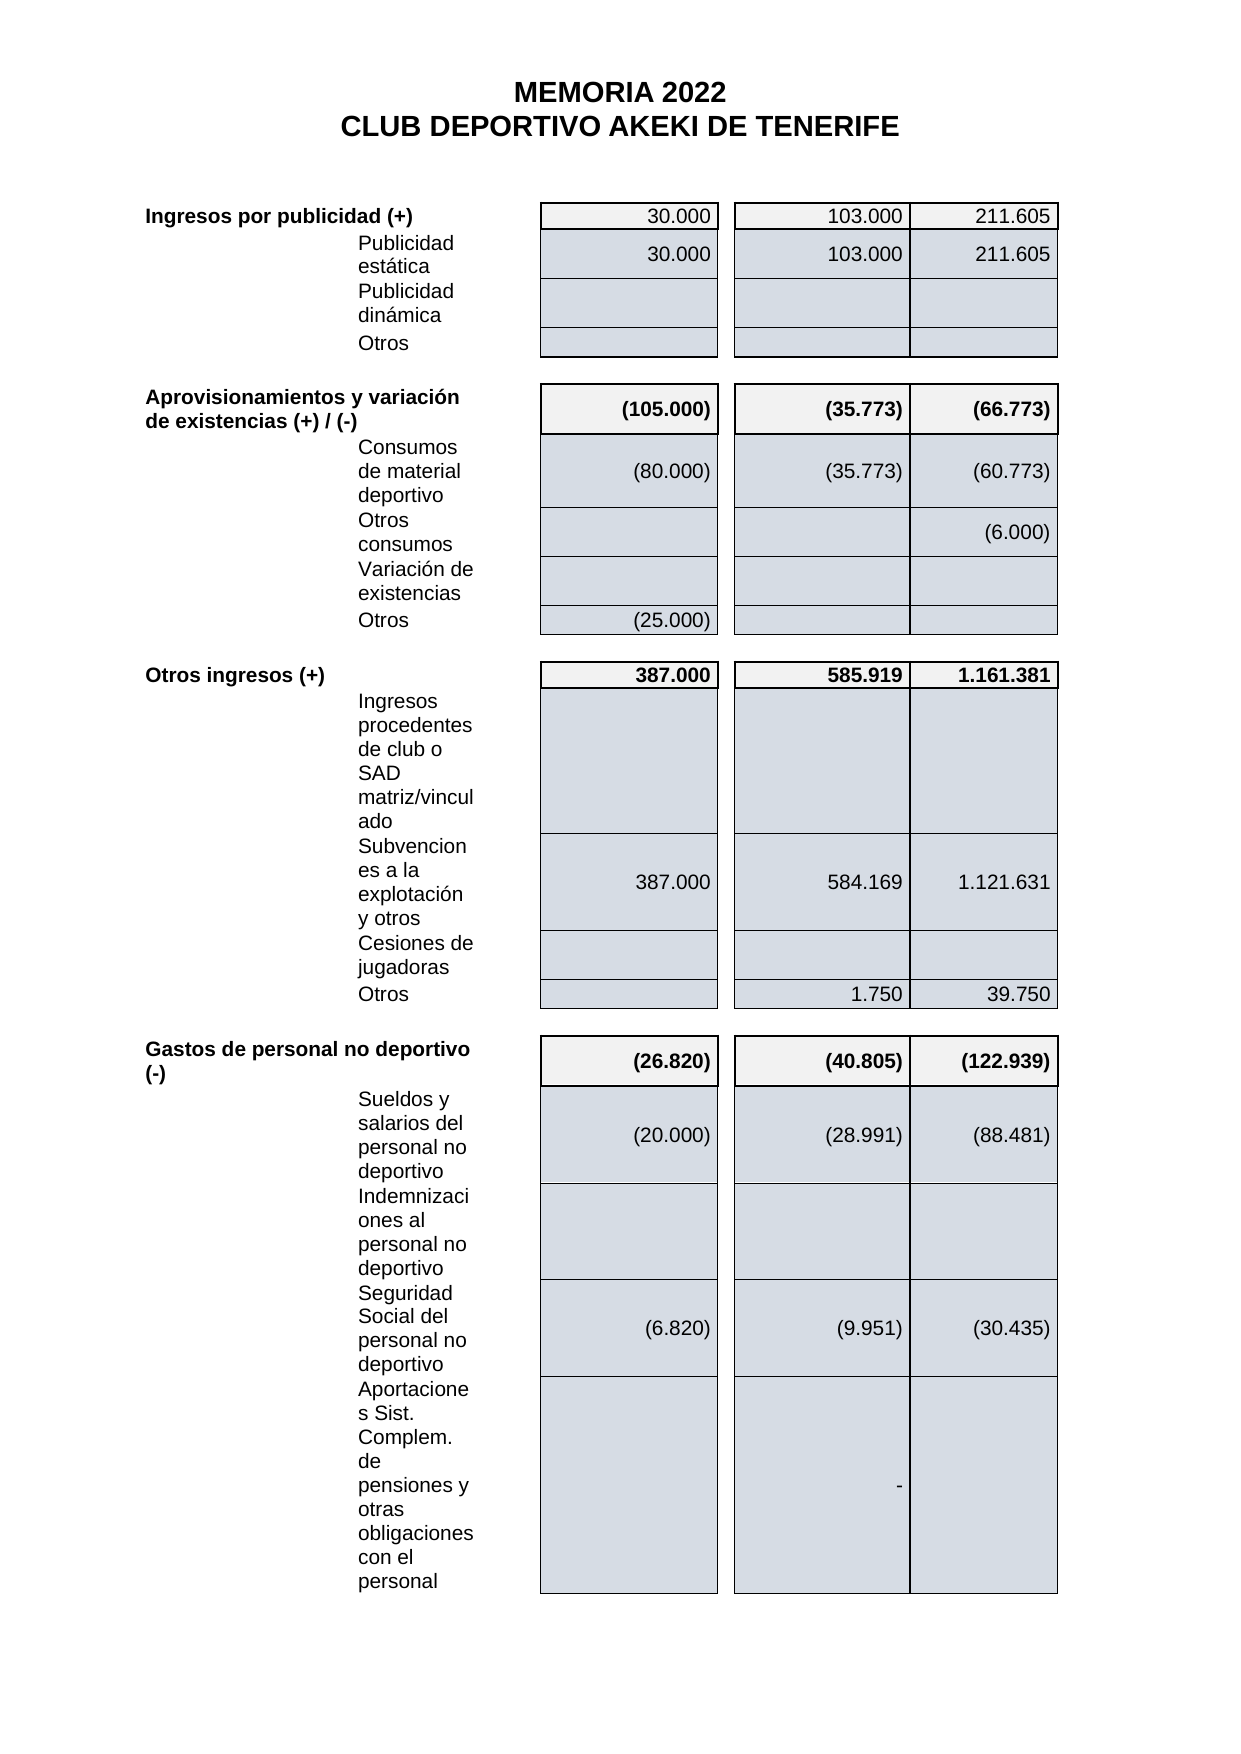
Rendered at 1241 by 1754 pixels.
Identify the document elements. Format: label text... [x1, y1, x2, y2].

table_cell (60.773) [911, 435, 1057, 507]
table_cell [541, 1184, 717, 1279]
table_cell [482, 1376, 540, 1593]
table_cell [718, 1183, 734, 1279]
table_cell Cesiones de jugadoras [351, 930, 482, 979]
table_cell (26.820) [542, 1037, 717, 1084]
table_cell Aportaciones Sist. Complem. de pensiones y otras obligaciones con el personal [351, 1376, 482, 1593]
table_cell [120, 634, 138, 661]
table_cell [719, 661, 734, 687]
table_cell [482, 433, 540, 507]
table_cell [1058, 356, 1135, 383]
table_cell 30.000 [541, 230, 717, 278]
table_cell [351, 1008, 482, 1034]
table_cell [351, 634, 482, 661]
table_cell [1058, 1008, 1135, 1034]
table_cell Ingresos por publicidad (+) [138, 202, 482, 228]
table_cell [482, 278, 540, 327]
table_cell Otros ingresos (+) [138, 661, 482, 687]
table_cell [482, 979, 540, 1008]
table_cell [1058, 833, 1135, 930]
table_cell Ingresos procedentes de club o SAD matriz/vinculado [351, 687, 482, 833]
table_cell [718, 507, 734, 556]
table_cell [482, 356, 541, 383]
table_cell (122.939) [911, 1037, 1057, 1084]
table_cell Seguridad Social del personal no deportivo [351, 1279, 482, 1376]
table_cell [138, 507, 351, 556]
table_cell [735, 279, 909, 327]
table_cell [911, 931, 1057, 979]
table_cell (28.991) [735, 1087, 909, 1182]
table_cell [718, 356, 734, 383]
table_cell [482, 661, 540, 687]
table_cell [120, 1008, 138, 1034]
table_cell [718, 634, 734, 661]
table_cell [138, 1376, 351, 1593]
table_cell 103.000 [735, 230, 909, 278]
table_cell [1058, 979, 1135, 1008]
table_cell [120, 1035, 138, 1084]
table_cell [482, 687, 540, 833]
table_cell [120, 1279, 138, 1376]
table_cell [138, 1008, 351, 1034]
table_cell [482, 1085, 540, 1182]
table_cell [120, 661, 138, 687]
table_cell (35.773) [736, 385, 909, 433]
table_cell [120, 433, 138, 507]
table_cell [911, 1184, 1057, 1279]
table_cell 584.169 [735, 834, 909, 930]
table_cell [718, 556, 734, 605]
table_cell [718, 1008, 734, 1034]
table_cell Otros [351, 605, 482, 634]
table_cell [718, 327, 734, 356]
table_cell [541, 557, 717, 605]
table_cell [120, 202, 138, 228]
table_cell [718, 687, 734, 833]
table_cell Indemnizaciones al personal no deportivo [351, 1183, 482, 1279]
table_cell Otros consumos [351, 507, 482, 556]
table_cell [138, 356, 351, 383]
table_cell [482, 634, 541, 661]
table_cell [911, 557, 1057, 605]
table_cell [482, 1035, 540, 1084]
table_cell [735, 1009, 910, 1034]
table_cell [138, 605, 351, 634]
table_cell 387.000 [541, 834, 717, 930]
table_cell [482, 383, 540, 433]
table_cell [482, 1008, 541, 1034]
table_cell (40.805) [736, 1037, 909, 1084]
table_cell [718, 930, 734, 979]
table_cell [482, 833, 540, 930]
table_cell [911, 606, 1057, 634]
table_cell [482, 930, 540, 979]
table_cell 387.000 [542, 663, 717, 687]
table_cell [911, 279, 1057, 327]
table_cell [541, 635, 718, 661]
table_cell [1058, 1376, 1135, 1593]
table_cell [541, 1009, 718, 1034]
table_cell [120, 507, 138, 556]
table_cell 103.000 [736, 204, 909, 228]
table_cell - [735, 1377, 909, 1593]
table_cell (30.435) [911, 1280, 1057, 1376]
table_cell [482, 1279, 540, 1376]
table_cell [120, 278, 138, 327]
table_cell [541, 358, 718, 383]
table_cell [719, 383, 734, 433]
table_cell [541, 689, 717, 833]
table_cell Otros [351, 979, 482, 1008]
table_cell [718, 228, 734, 278]
table_cell [541, 931, 717, 979]
table_cell (6.820) [541, 1280, 717, 1376]
table_cell (6.000) [911, 508, 1057, 556]
table_cell [120, 833, 138, 930]
table_cell [138, 556, 351, 605]
table_cell [541, 279, 717, 327]
table_cell [735, 635, 910, 661]
table_cell [1058, 634, 1135, 661]
table_cell [718, 833, 734, 930]
table_cell Otros [351, 327, 482, 356]
table_cell [120, 1376, 138, 1593]
table_cell (25.000) [541, 606, 717, 634]
table_cell Publicidad estática [351, 228, 482, 278]
table_cell [138, 930, 351, 979]
table_cell [735, 689, 909, 833]
table_cell [718, 1085, 734, 1182]
table_cell [735, 1184, 909, 1279]
table_cell [1059, 1035, 1135, 1084]
table_cell [120, 556, 138, 605]
table_cell [482, 327, 540, 356]
table_cell Sueldos y salarios del personal no deportivo [351, 1085, 482, 1182]
table_cell [719, 1035, 734, 1084]
table_cell [138, 634, 351, 661]
table_cell [1059, 661, 1135, 687]
table_cell [541, 1377, 717, 1593]
table_cell [718, 433, 734, 507]
table_cell [120, 356, 138, 383]
table_cell [911, 1377, 1057, 1593]
table_cell [735, 557, 909, 605]
table_cell [138, 833, 351, 930]
table_cell 1.750 [735, 980, 909, 1008]
table_cell (80.000) [541, 435, 717, 507]
table_cell [120, 979, 138, 1008]
table_cell 585.919 [736, 663, 909, 687]
table_cell [541, 980, 717, 1008]
table_cell [120, 228, 138, 278]
table_cell [120, 687, 138, 833]
table_cell [541, 328, 717, 356]
table_cell [718, 1376, 734, 1593]
table_cell [120, 1085, 138, 1182]
table_cell [138, 687, 351, 833]
table_cell [120, 327, 138, 356]
table_cell [910, 635, 1058, 661]
table_cell [120, 383, 138, 433]
table_cell 211.605 [911, 230, 1057, 278]
table_cell [735, 328, 909, 356]
table_cell Publicidad dinámica [351, 278, 482, 327]
table_cell [120, 605, 138, 634]
table_cell [482, 556, 540, 605]
table_cell [735, 606, 909, 634]
table_cell Consumos de material deportivo [351, 433, 482, 507]
table_cell [1058, 228, 1135, 278]
table_cell [482, 202, 540, 228]
table_cell [1058, 1085, 1135, 1182]
table_cell [1058, 1183, 1135, 1279]
table_cell [482, 228, 540, 278]
table_cell [138, 1085, 351, 1182]
table_cell [482, 605, 540, 634]
table_cell [1058, 278, 1135, 327]
table_cell (35.773) [735, 435, 909, 507]
table_cell [735, 931, 909, 979]
table_cell [718, 278, 734, 327]
table_cell [1058, 1279, 1135, 1376]
table_cell (88.481) [911, 1087, 1057, 1182]
table_cell (66.773) [911, 385, 1057, 433]
table_cell [541, 508, 717, 556]
table_cell 1.121.631 [911, 834, 1057, 930]
table_cell Gastos de personal no deportivo (-) [138, 1035, 482, 1084]
table_cell (105.000) [542, 385, 717, 433]
table_cell [1058, 556, 1135, 605]
table_cell 30.000 [542, 204, 717, 228]
table_cell [735, 358, 910, 383]
table_cell [1058, 507, 1135, 556]
table_cell [138, 228, 351, 278]
table_cell Variación de existencias [351, 556, 482, 605]
table_cell [1059, 383, 1135, 433]
table_cell [1058, 930, 1135, 979]
table_cell [120, 930, 138, 979]
table_cell (20.000) [541, 1087, 717, 1182]
table_cell 39.750 [911, 980, 1057, 1008]
table_cell Subvenciones a la explotación y otros [351, 833, 482, 930]
table_cell [718, 1279, 734, 1376]
table_cell [1059, 202, 1135, 228]
table_cell Aprovisionamientos y variación de existencias (+) / (-) [138, 383, 482, 433]
table_cell [1058, 327, 1135, 356]
table_cell [138, 278, 351, 327]
table_cell [910, 358, 1058, 383]
table_cell (9.951) [735, 1280, 909, 1376]
table_cell [1058, 605, 1135, 634]
table_cell [1058, 687, 1135, 833]
table_cell [735, 508, 909, 556]
table_cell [482, 1183, 540, 1279]
table_cell [138, 327, 351, 356]
table_cell [351, 356, 482, 383]
table_cell [911, 689, 1057, 833]
table_cell [718, 605, 734, 634]
table_cell [138, 1279, 351, 1376]
table_cell [138, 433, 351, 507]
table_cell 211.605 [911, 204, 1057, 228]
table_cell [910, 1009, 1058, 1034]
table_cell [1058, 433, 1135, 507]
table_cell [911, 328, 1057, 356]
table_cell [482, 507, 540, 556]
table_cell [120, 1183, 138, 1279]
table_cell [718, 979, 734, 1008]
table_cell [138, 1183, 351, 1279]
table_cell [719, 202, 734, 228]
table_cell [138, 979, 351, 1008]
table_cell 1.161.381 [911, 663, 1057, 687]
